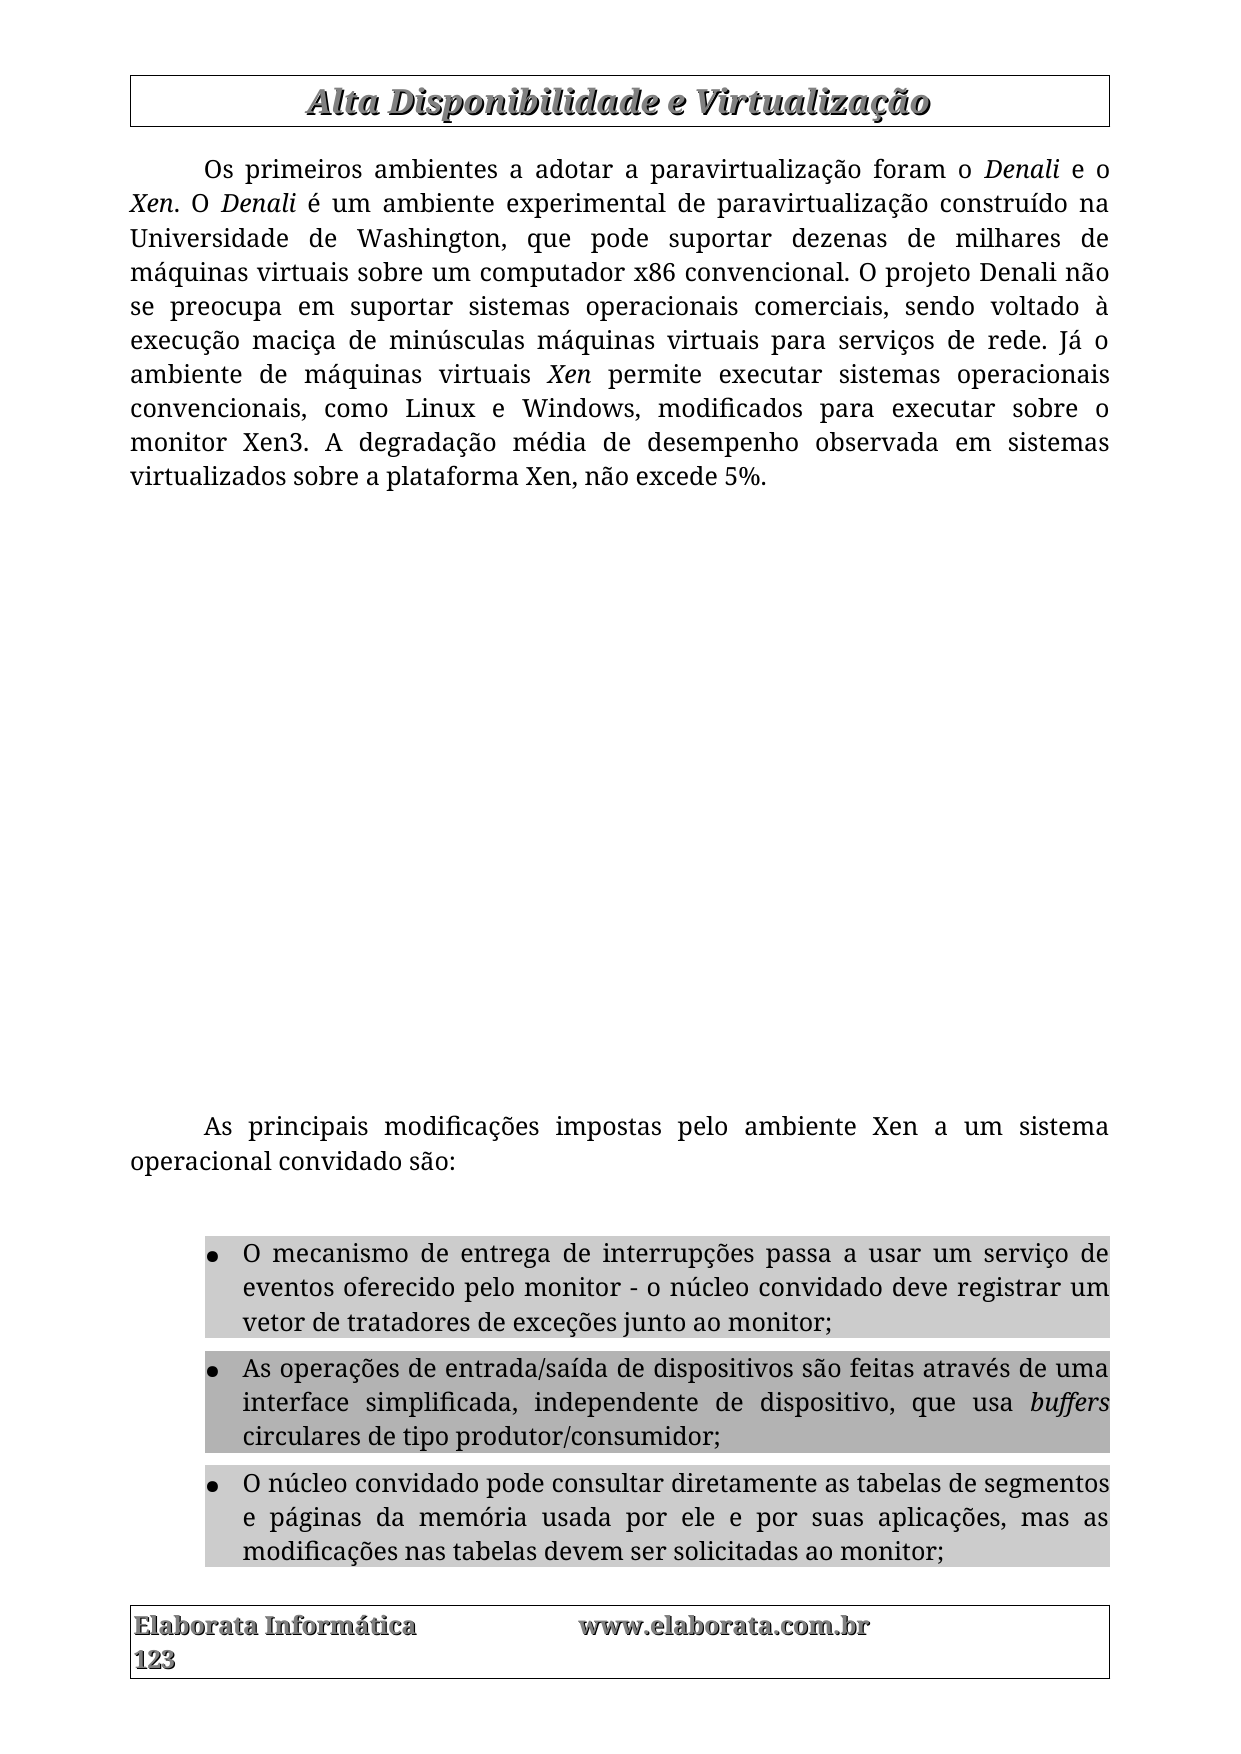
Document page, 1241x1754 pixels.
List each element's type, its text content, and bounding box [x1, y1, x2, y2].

list O núcleo convidado pode consultar diretamente as tabelas de segmentos e páginas da memória usada por ele e por suas aplicações, mas as modificações nas tabelas devem ser solicitadas ao monitor; [205, 1465, 1110, 1567]
text Os primeiros ambientes a adotar a paravirtualização foram o Denali e o Xen. O Denali é um ambiente experimental de paravirtualização construído na Universidade de Washington, que pode suportar dezenas de milhares de máquinas virtuais sobre um computador x86 convencional. O projeto Denali não se preocupa em suportar sistemas operacionais comerciais, sendo voltado à execução maciça de minúsculas máquinas virtuais para serviços de rede. Já o ambiente de máquinas virtuais Xen permite executar sistemas operacionais convencionais, como Linux e Windows, modificados para executar sobre o monitor Xen3. A degradação média de desempenho observada em sistemas virtualizados sobre a plataforma Xen, não excede 5%. [130, 152, 1110, 493]
text As principais modificações impostas pelo ambiente Xen a um sistema operacional convidado são: [130, 1109, 1110, 1177]
list As operações de entrada/saída de dispositivos são feitas através de uma interface simplificada, independente de dispositivo, que usa buffers circulares de tipo produtor/consumidor; [205, 1351, 1110, 1453]
list O mecanismo de entrega de interrupções passa a usar um serviço de eventos oferecido pelo monitor - o núcleo convidado deve registrar um vetor de tratadores de exceções junto ao monitor; [205, 1236, 1110, 1338]
